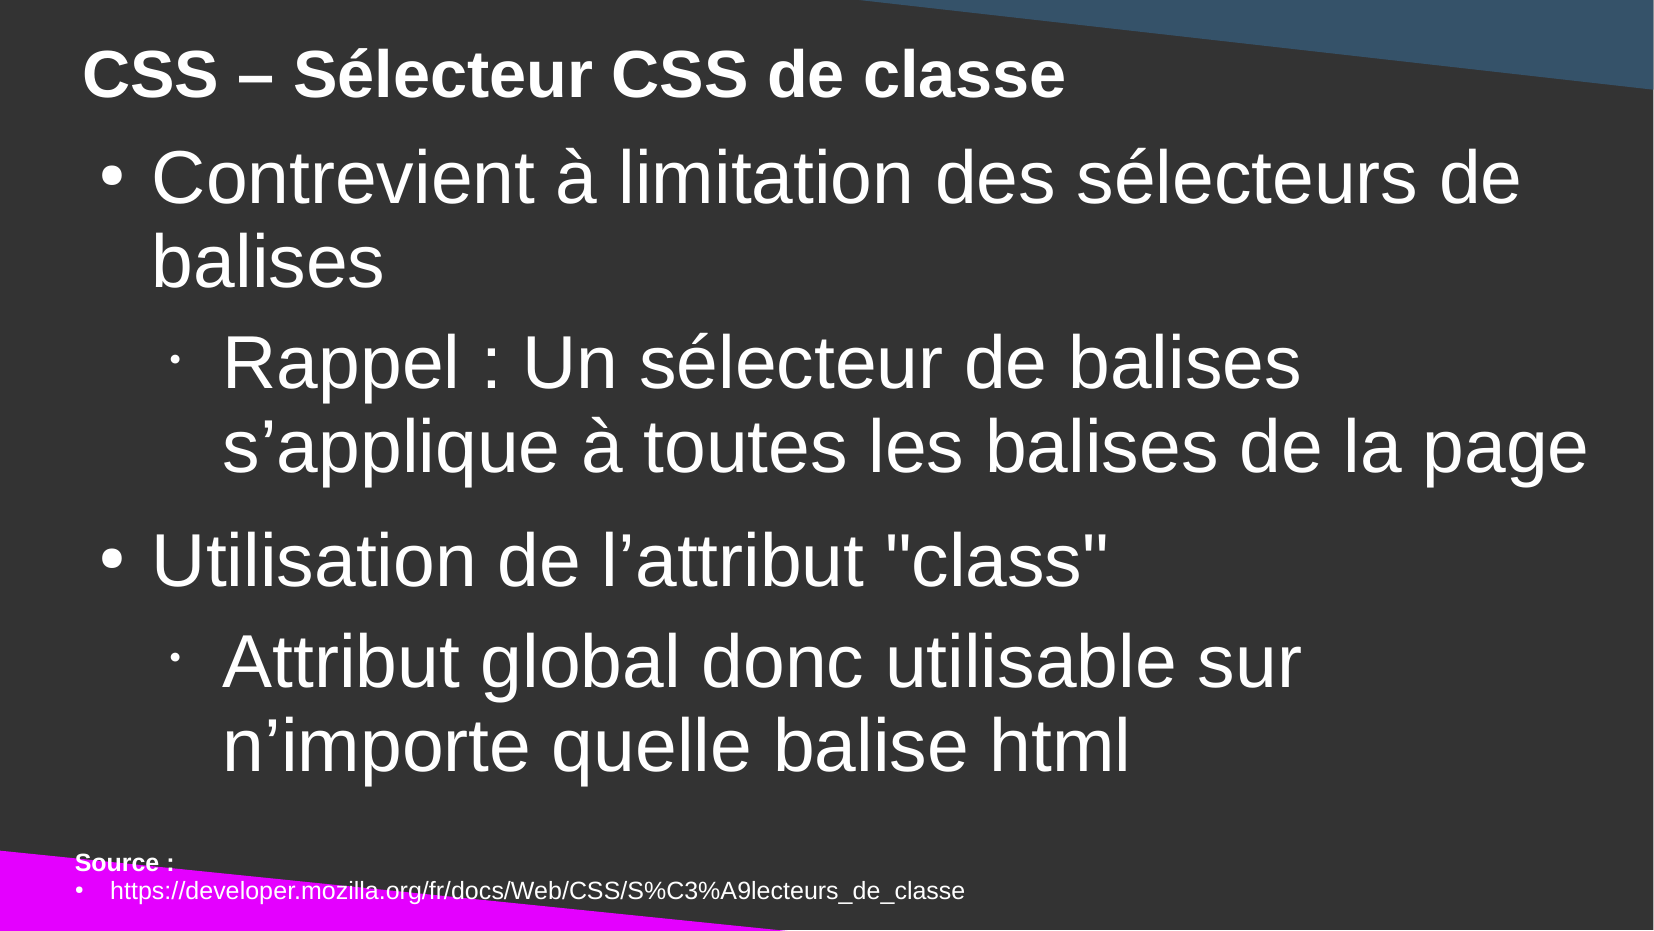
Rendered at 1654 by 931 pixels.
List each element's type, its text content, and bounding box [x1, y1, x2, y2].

text_box [0, 850, 788, 931]
text_box Source : https://developer.mozilla.org/fr/docs/Web/CSS/S%C3%A9lecteurs_de_classe [60, 841, 1546, 913]
text_box [859, 0, 1654, 90]
list Contrevient à limitation des sélecteurs de balises Rappel : Un sélecteur de balises s’applique à toutes les balises de la page Utilisation de l’attribut "class" Attribut global donc utilisable sur n’importe quelle balise html [80, 135, 1605, 815]
title CSS – Sélecteur CSS de classe [82, 37, 1571, 114]
